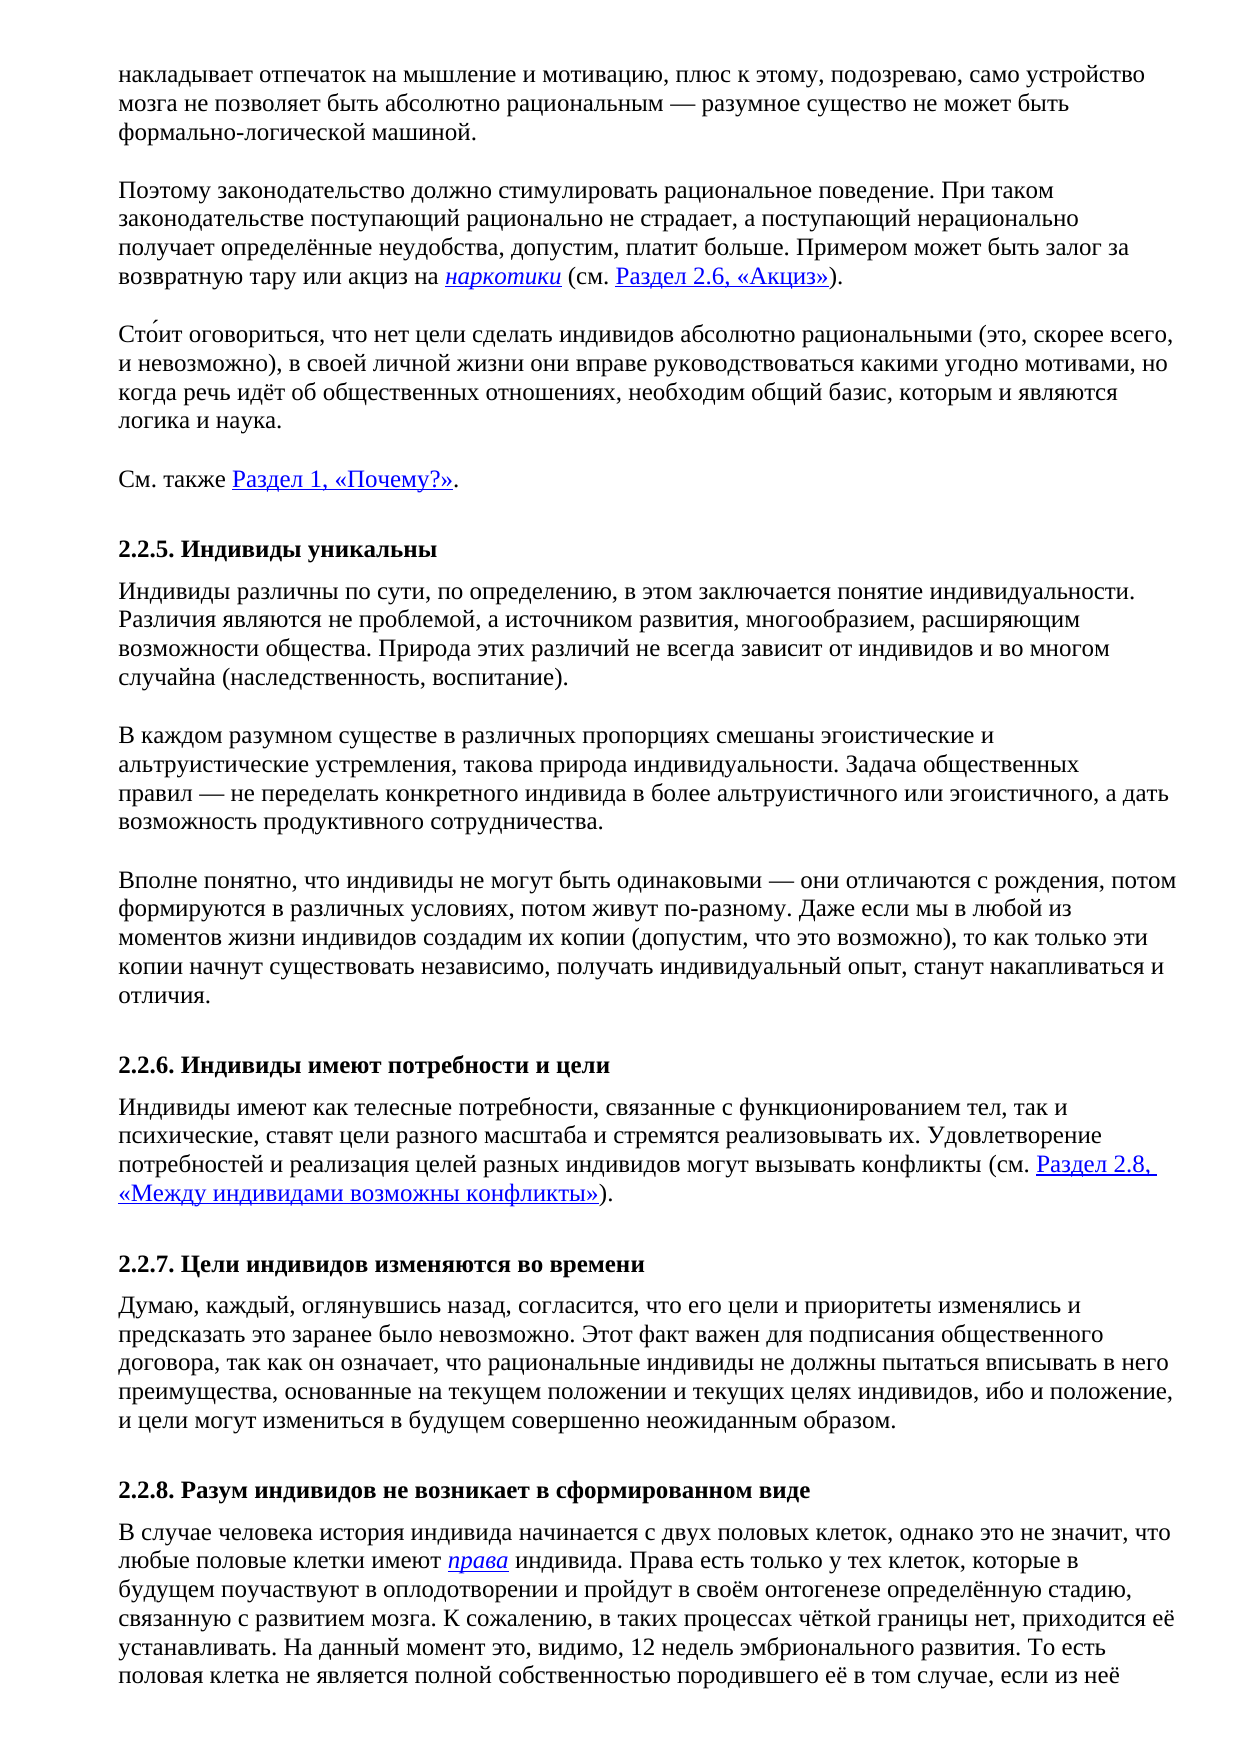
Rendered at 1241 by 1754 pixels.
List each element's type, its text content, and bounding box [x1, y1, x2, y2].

subtitle 2.2.5. Индивиды уникальны [118, 534, 1181, 563]
text В каждом разумном существе в различных пропорциях смешаны эгоистические и альтруистические устремления, такова природа индивидуальности. Задача общественных правил — не переделать конкретного индивида в более альтруистичного или эгоистичного, а дать возможность продуктивного сотрудничества. [118, 720, 1181, 835]
text Индивиды имеют как телесные потребности, связанные с функционированием тел, так и психические, ставят цели разного масштаба и стремятся реализовывать их. Удовлетворение потребностей и реализация целей разных индивидов могут вызывать конфликты (см. Раздел 2.8, «Между индивидами возможны конфликты»). [118, 1092, 1181, 1207]
subtitle 2.2.6. Индивиды имеют потребности и цели [118, 1050, 1181, 1079]
text Вполне понятно, что индивиды не могут быть одинаковыми — они отличаются с рождения, потом формируются в различных условиях, потом живут по-разному. Даже если мы в любой из моментов жизни индивидов создадим их копии (допустим, что это возможно), то как только эти копии начнут существовать независимо, получать индивидуальный опыт, станут накапливаться и отличия. [118, 865, 1181, 1008]
text Поэтому законодательство должно стимулировать рациональное поведение. При таком законодательстве поступающий рационально не страдает, а поступающий нерационально получает определённые неудобства, допустим, платит больше. Примером может быть залог за возвратную тару или акциз на наркотики (см. Раздел 2.6, «Акциз»). [118, 175, 1181, 290]
text Индивиды различны по сути, по определению, в этом заключается понятие индивидуальности. Различия являются не проблемой, а источником развития, многообразием, расширяющим возможности общества. Природа этих различий не всегда зависит от индивидов и во многом случайна (наследственность, воспитание). [118, 576, 1181, 691]
text Думаю, каждый, оглянувшись назад, согласится, что его цели и приоритеты изменялись и предсказать это заранее было невозможно. Этот факт важен для подписания общественного договора, так как он означает, что рациональные индивиды не должны пытаться вписывать в него преимущества, основанные на текущем положении и текущих целях индивидов, ибо и положение, и цели могут измениться в будущем совершенно неожиданным образом. [118, 1290, 1181, 1434]
subtitle 2.2.7. Цели индивидов изменяются во времени [118, 1249, 1181, 1277]
text накладывает отпечаток на мышление и мотивацию, плюс к этому, подозреваю, само устройство мозга не позволяет быть абсолютно рациональным — разумное существо не может быть формально-логической машиной. [118, 59, 1181, 145]
text См. также Раздел 1, «Почему?». [118, 464, 1181, 492]
text В случае человека история индивида начинается с двух половых клеток, однако это не значит, что любые половые клетки имеют права индивида. Права есть только у тех клеток, которые в будущем поучаствуют в оплодотворении и пройдут в своём онтогенезе определённую стадию, связанную с развитием мозга. К сожалению, в таких процессах чёткой границы нет, приходится её устанавливать. На данный момент это, видимо, 12 недель эмбрионального развития. То есть половая клетка не является полной собственностью породившего её в том случае, если из неё [118, 1517, 1181, 1689]
text Сто́ит оговориться, что нет цели сделать индивидов абсолютно рациональными (это, скорее всего, и невозможно), в своей личной жизни они вправе руководствоваться какими угодно мотивами, но когда речь идёт об общественных отношениях, необходим общий базис, которым и являются логика и наука. [118, 319, 1181, 434]
subtitle 2.2.8. Разум индивидов не возникает в сформированном виде [118, 1476, 1181, 1504]
